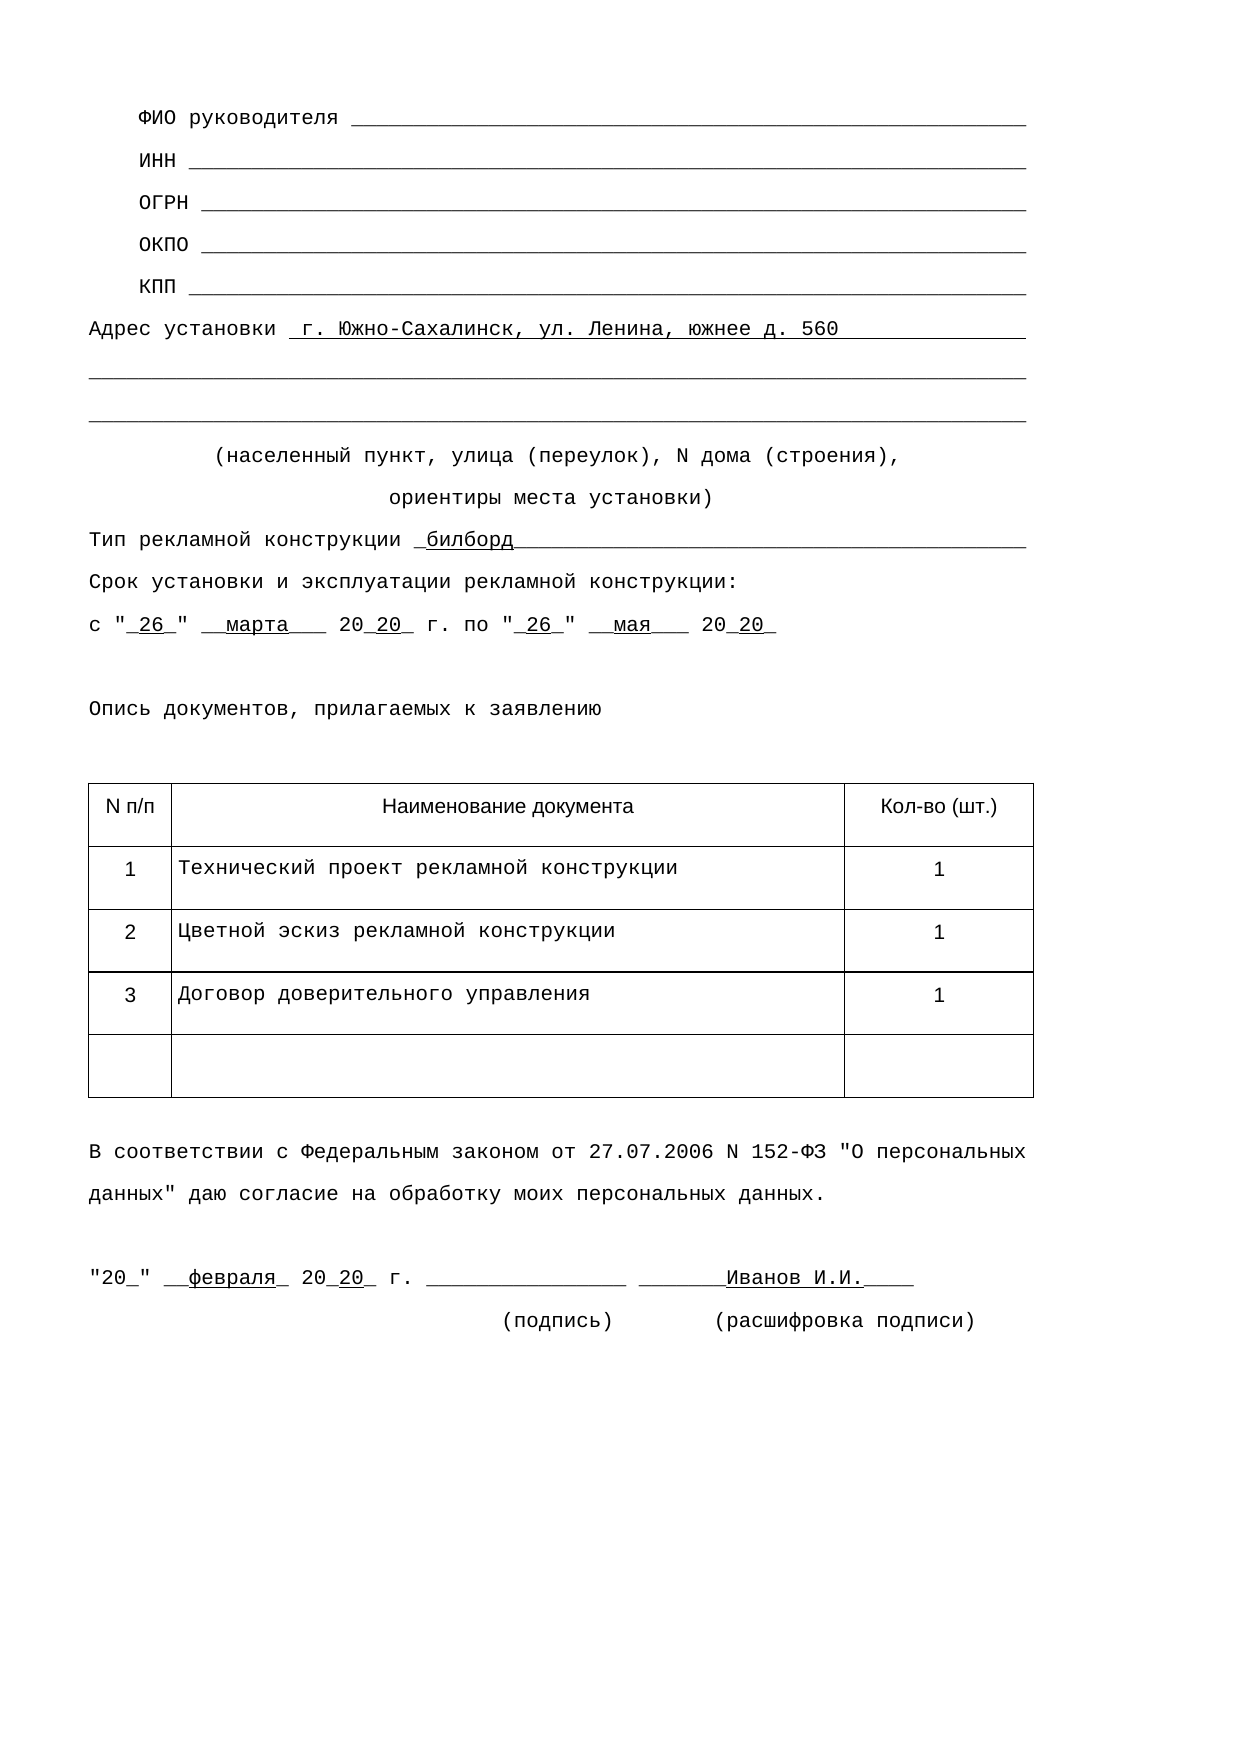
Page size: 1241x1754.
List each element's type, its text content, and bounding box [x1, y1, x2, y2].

text Адрес установки г. Южно-Сахалинск, ул. Ленина, южнее д. 560 [89, 318, 1122, 342]
text В соответствии с Федеральным законом от 27.07.2006 N 152-ФЗ "О персональных [89, 1141, 1122, 1164]
text ИНН ___________________________________________________________________ [89, 149, 1122, 173]
text ОКПО __________________________________________________________________ [89, 234, 1122, 258]
text (подпись) (расшифровка подписи) [89, 1309, 1122, 1333]
table_cell Технический проект рекламной конструкции [172, 847, 844, 908]
table_cell 1 [89, 847, 171, 908]
table_cell Цветной эскиз рекламной конструкции [172, 910, 844, 971]
table_cell 1 [845, 973, 1033, 1034]
text ФИО руководителя ______________________________________________________ [89, 107, 1122, 131]
table_cell [172, 1035, 844, 1097]
table_header Наименование документа [172, 784, 844, 846]
table_cell Договор доверительного управления [172, 973, 844, 1034]
text ориентиры места установки) [89, 487, 1122, 511]
table_cell [845, 1035, 1033, 1097]
text Опись документов, прилагаемых к заявлению [89, 698, 1122, 722]
table_header Кол-во (шт.) [845, 784, 1033, 846]
text ___________________________________________________________________________ [89, 361, 1122, 384]
table_cell 2 [89, 910, 171, 971]
table_cell [89, 1035, 171, 1097]
text ОГРН __________________________________________________________________ [89, 192, 1122, 215]
text ___________________________________________________________________________ [89, 403, 1122, 426]
text Срок установки и эксплуатации рекламной конструкции: [89, 571, 1122, 595]
text с "_26_" __марта___ 20_20_ г. по "_26_" __мая___ 20_20_ [89, 614, 1122, 637]
table_header N п/п [89, 784, 171, 846]
text данных" даю согласие на обработку моих персональных данных. [89, 1183, 1122, 1207]
text КПП ___________________________________________________________________ [89, 276, 1122, 300]
text (населенный пункт, улица (переулок), N дома (строения), [89, 445, 1122, 468]
table_cell 1 [845, 910, 1033, 971]
table_cell 3 [89, 973, 171, 1034]
text "20_" __февраля_ 20_20_ г. ________________ _______Иванов И.И.____ [89, 1267, 1122, 1291]
table_cell 1 [845, 847, 1033, 908]
text Тип рекламной конструкции _билборд_________________________________________ [89, 529, 1122, 553]
